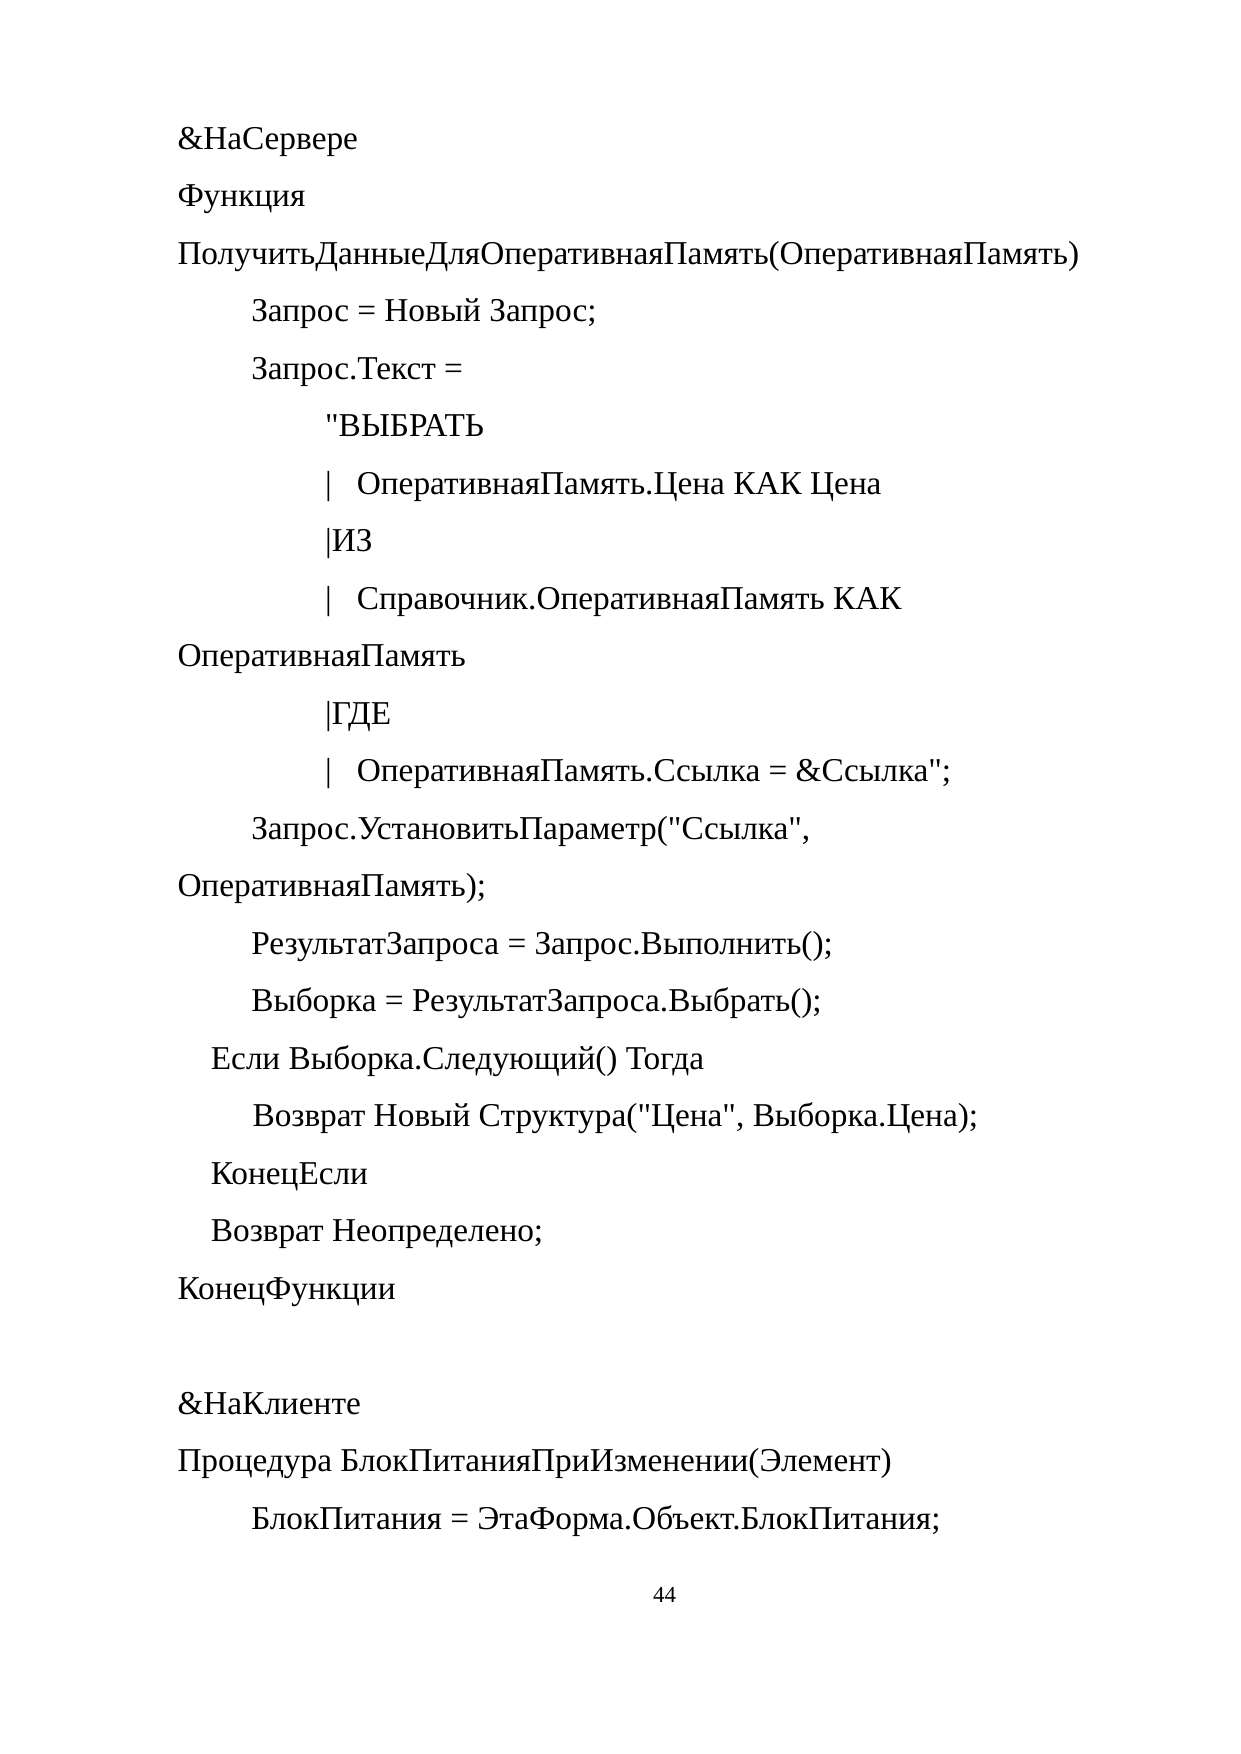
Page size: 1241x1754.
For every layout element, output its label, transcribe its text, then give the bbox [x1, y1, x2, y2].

subtitle |ИЗ [177, 521, 1122, 559]
subtitle Процедура БлокПитанияПриИзменении(Элемент) [177, 1441, 1122, 1479]
subtitle Если Выборка.Следующий() Тогда [177, 1038, 1122, 1076]
subtitle БлокПитания = ЭтаФорма.Объект.БлокПитания; [177, 1498, 1122, 1536]
subtitle | ОперативнаяПамять.Ссылка = &Ссылка"; [177, 751, 1122, 789]
subtitle &НаКлиенте [177, 1383, 1122, 1421]
subtitle КонецЕсли [177, 1153, 1122, 1191]
subtitle Возврат Неопределено; [177, 1211, 1122, 1249]
subtitle Запрос.УстановитьПараметр("Ссылка", ОперативнаяПамять); [177, 808, 1122, 904]
subtitle | Справочник.ОперативнаяПамять КАК ОперативнаяПамять [177, 578, 1122, 674]
subtitle КонецФункции [177, 1268, 1122, 1306]
subtitle | ОперативнаяПамять.Цена КАК Цена [177, 463, 1122, 501]
subtitle Запрос.Текст = [177, 348, 1122, 386]
subtitle Возврат Новый Структура("Цена", Выборка.Цена); [177, 1096, 1122, 1134]
subtitle |ГДЕ [177, 693, 1122, 731]
subtitle "ВЫБРАТЬ [177, 406, 1122, 444]
subtitle Выборка = РезультатЗапроса.Выбрать(); [177, 981, 1122, 1019]
subtitle Функция ПолучитьДанныеДляОперативнаяПамять(ОперативнаяПамять) [177, 176, 1122, 271]
subtitle Запрос = Новый Запрос; [177, 291, 1122, 329]
subtitle &НаСервере [177, 118, 1122, 156]
subtitle РезультатЗапроса = Запрос.Выполнить(); [177, 923, 1122, 961]
